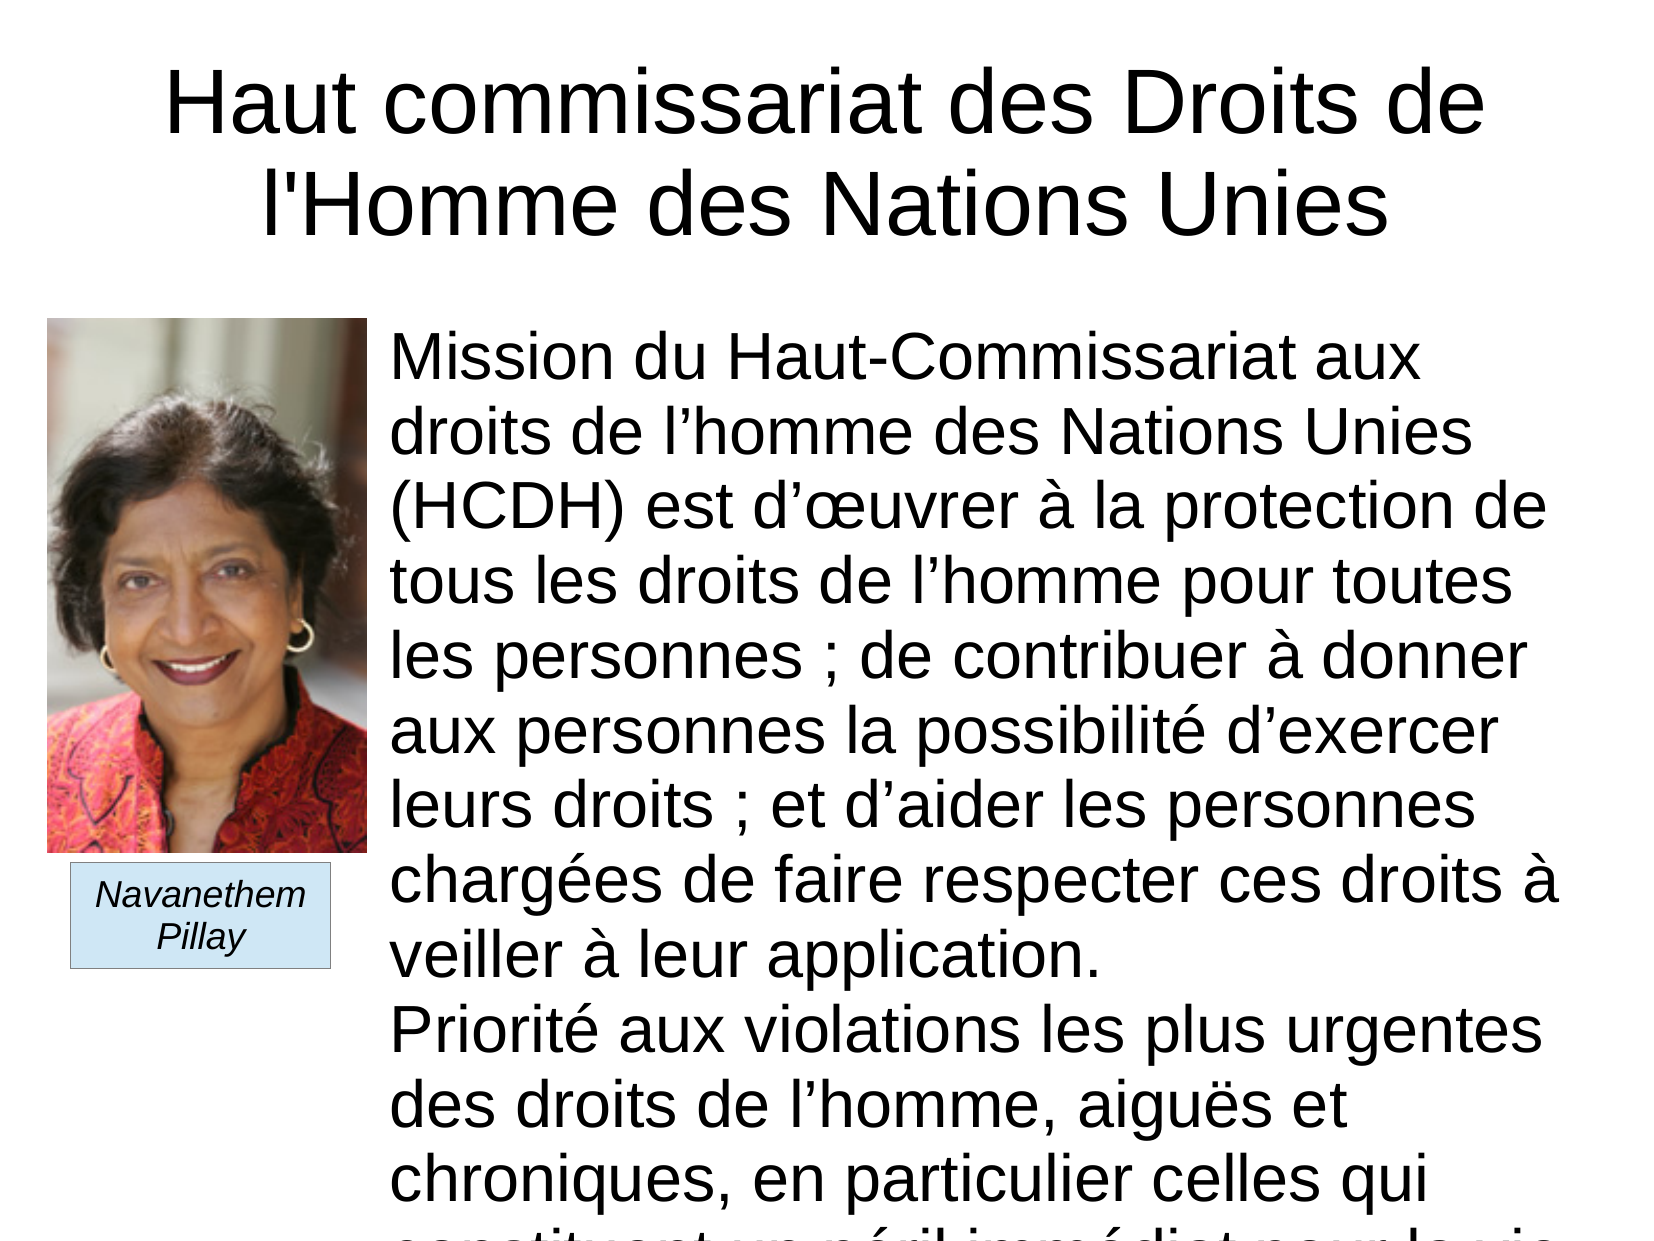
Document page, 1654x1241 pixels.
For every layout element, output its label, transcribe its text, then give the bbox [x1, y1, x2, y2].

title Haut commissariat des Droits de l'Homme des Nations Unies [82, 49, 1571, 257]
text_box Navanethem Pillay [70, 862, 331, 969]
list Mission du Haut-Commissariat aux droits de l’homme des Nations Unies (HCDH) est d’œuvrer à la protection de tous les droits de l’homme pour toutes les personnes ; de contribuer à donner aux personnes la possibilité d’exercer leurs droits ; et d’aider les personnes chargées de faire respecter ces droits à veiller à leur application. Priorité aux violations les plus urgentes des droits de l’homme, aiguës et chroniques, en particulier celles qui constituent un péril immédiat pour la vie ; Personnes en péril et vulnérables sur plusieurs fronts ; Même attention à tous les droits : civils, culturels, économiques, politiques et sociaux, y compris le droit au développement ; Mesure l’impact de son œuvre en évaluant les avantages fondamentaux que les individus ont accumulés, grâce à elle, dans le monde entier. Consolider le programme des droits de l’homme des Nations Unies. [389, 318, 1571, 1010]
picture [47, 318, 367, 853]
